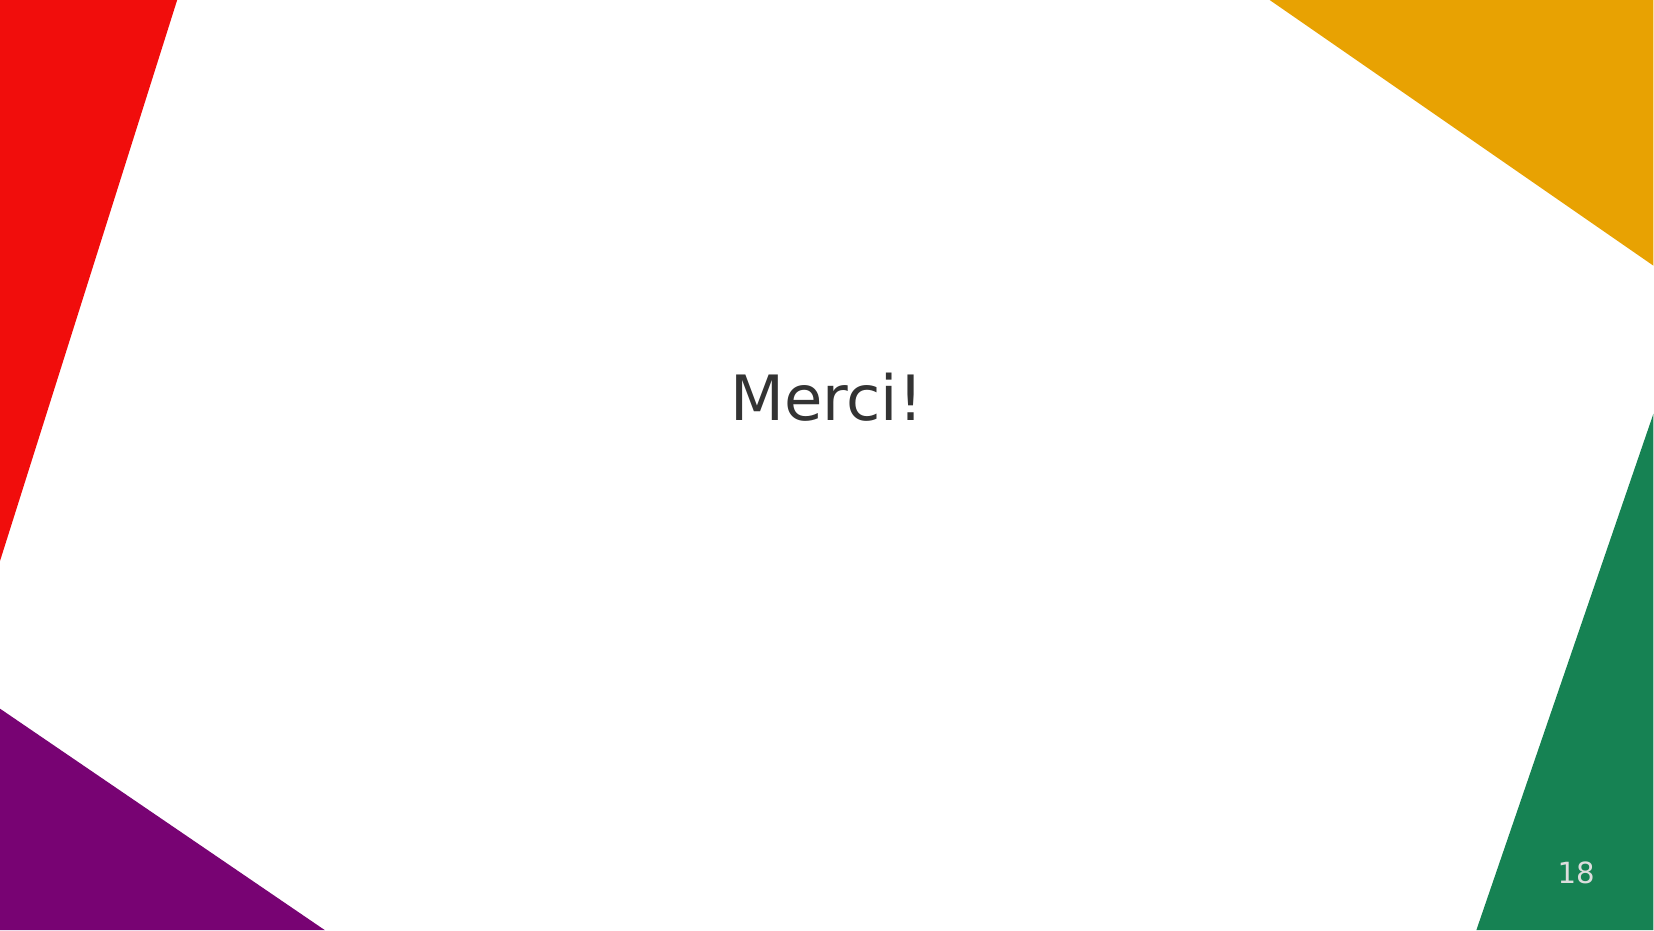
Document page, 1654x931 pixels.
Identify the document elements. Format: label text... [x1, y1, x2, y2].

title Merci! [118, 324, 1536, 473]
